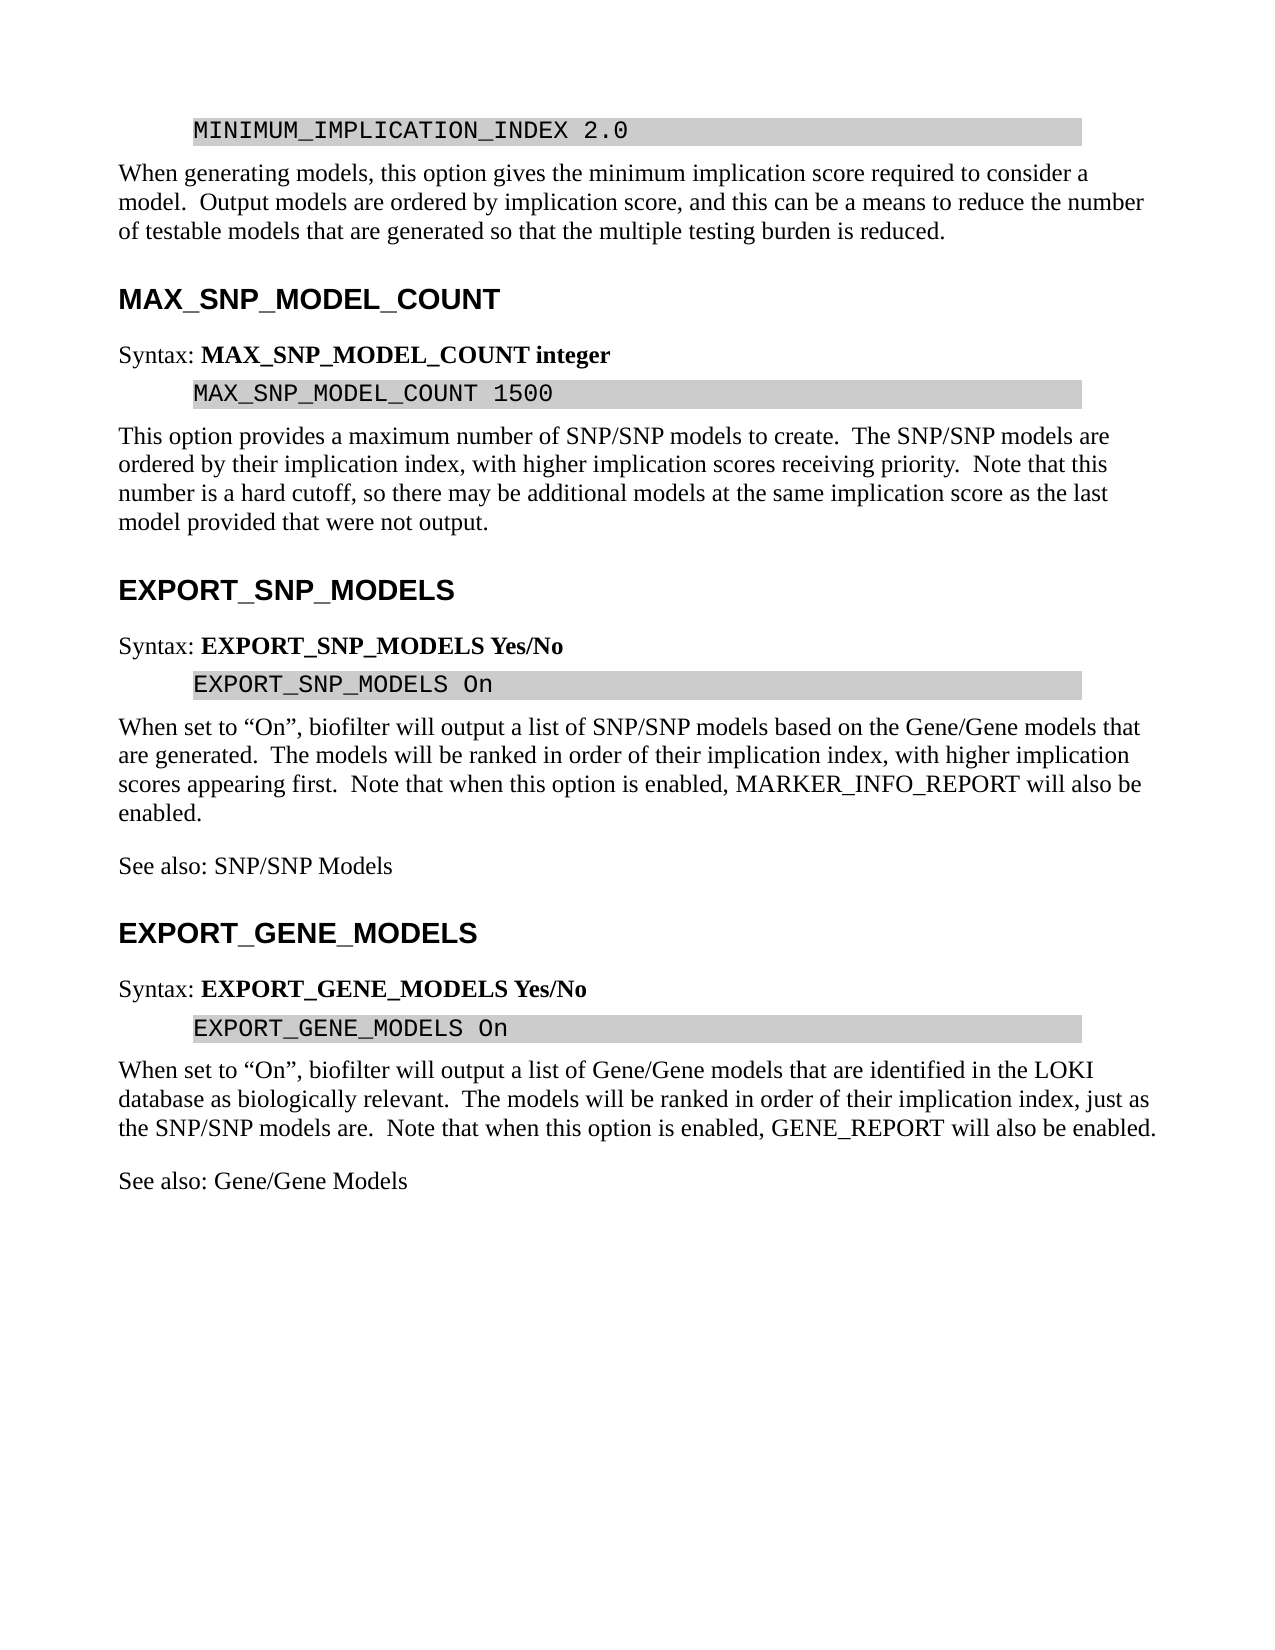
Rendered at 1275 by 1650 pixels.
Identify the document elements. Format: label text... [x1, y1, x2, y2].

text MINIMUM_IMPLICATION_INDEX 2.0 [193, 118, 1082, 146]
text Syntax: MAX_SNP_MODEL_COUNT integer [118, 340, 1157, 368]
subtitle EXPORT_GENE_MODELS [118, 916, 1157, 950]
text When generating models, this option gives the minimum implication score required to consider a model. Output models are ordered by implication score, and this can be a means to reduce the number of testable models that are generated so that the multiple testing burden is reduced. [118, 158, 1157, 245]
text When set to “On”, biofilter will output a list of SNP/SNP models based on the Gene/Gene models that are generated. The models will be ranked in order of their implication index, with higher implication scores appearing first. Note that when this option is enabled, MARKER_INFO_REPORT will also be enabled. [118, 712, 1157, 827]
subtitle MAX_SNP_MODEL_COUNT [118, 282, 1157, 315]
text EXPORT_GENE_MODELS On [193, 1015, 1082, 1043]
text See also: SNP/SNP Models [118, 851, 1157, 879]
text EXPORT_SNP_MODELS On [193, 671, 1082, 700]
subtitle EXPORT_SNP_MODELS [118, 573, 1157, 606]
text Syntax: EXPORT_SNP_MODELS Yes/No [118, 631, 1157, 659]
text When set to “On”, biofilter will output a list of Gene/Gene models that are identified in the LOKI database as biologically relevant. The models will be ranked in order of their implication index, just as the SNP/SNP models are. Note that when this option is enabled, GENE_REPORT will also be enabled. [118, 1056, 1157, 1142]
text This option provides a maximum number of SNP/SNP models to create. The SNP/SNP models are ordered by their implication index, with higher implication scores receiving priority. Note that this number is a hard cutoff, so there may be additional models at the same implication score as the last model provided that were not output. [118, 421, 1157, 536]
text MAX_SNP_MODEL_COUNT 1500 [193, 380, 1082, 409]
text Syntax: EXPORT_GENE_MODELS Yes/No [118, 974, 1157, 1003]
text See also: Gene/Gene Models [118, 1166, 1157, 1194]
